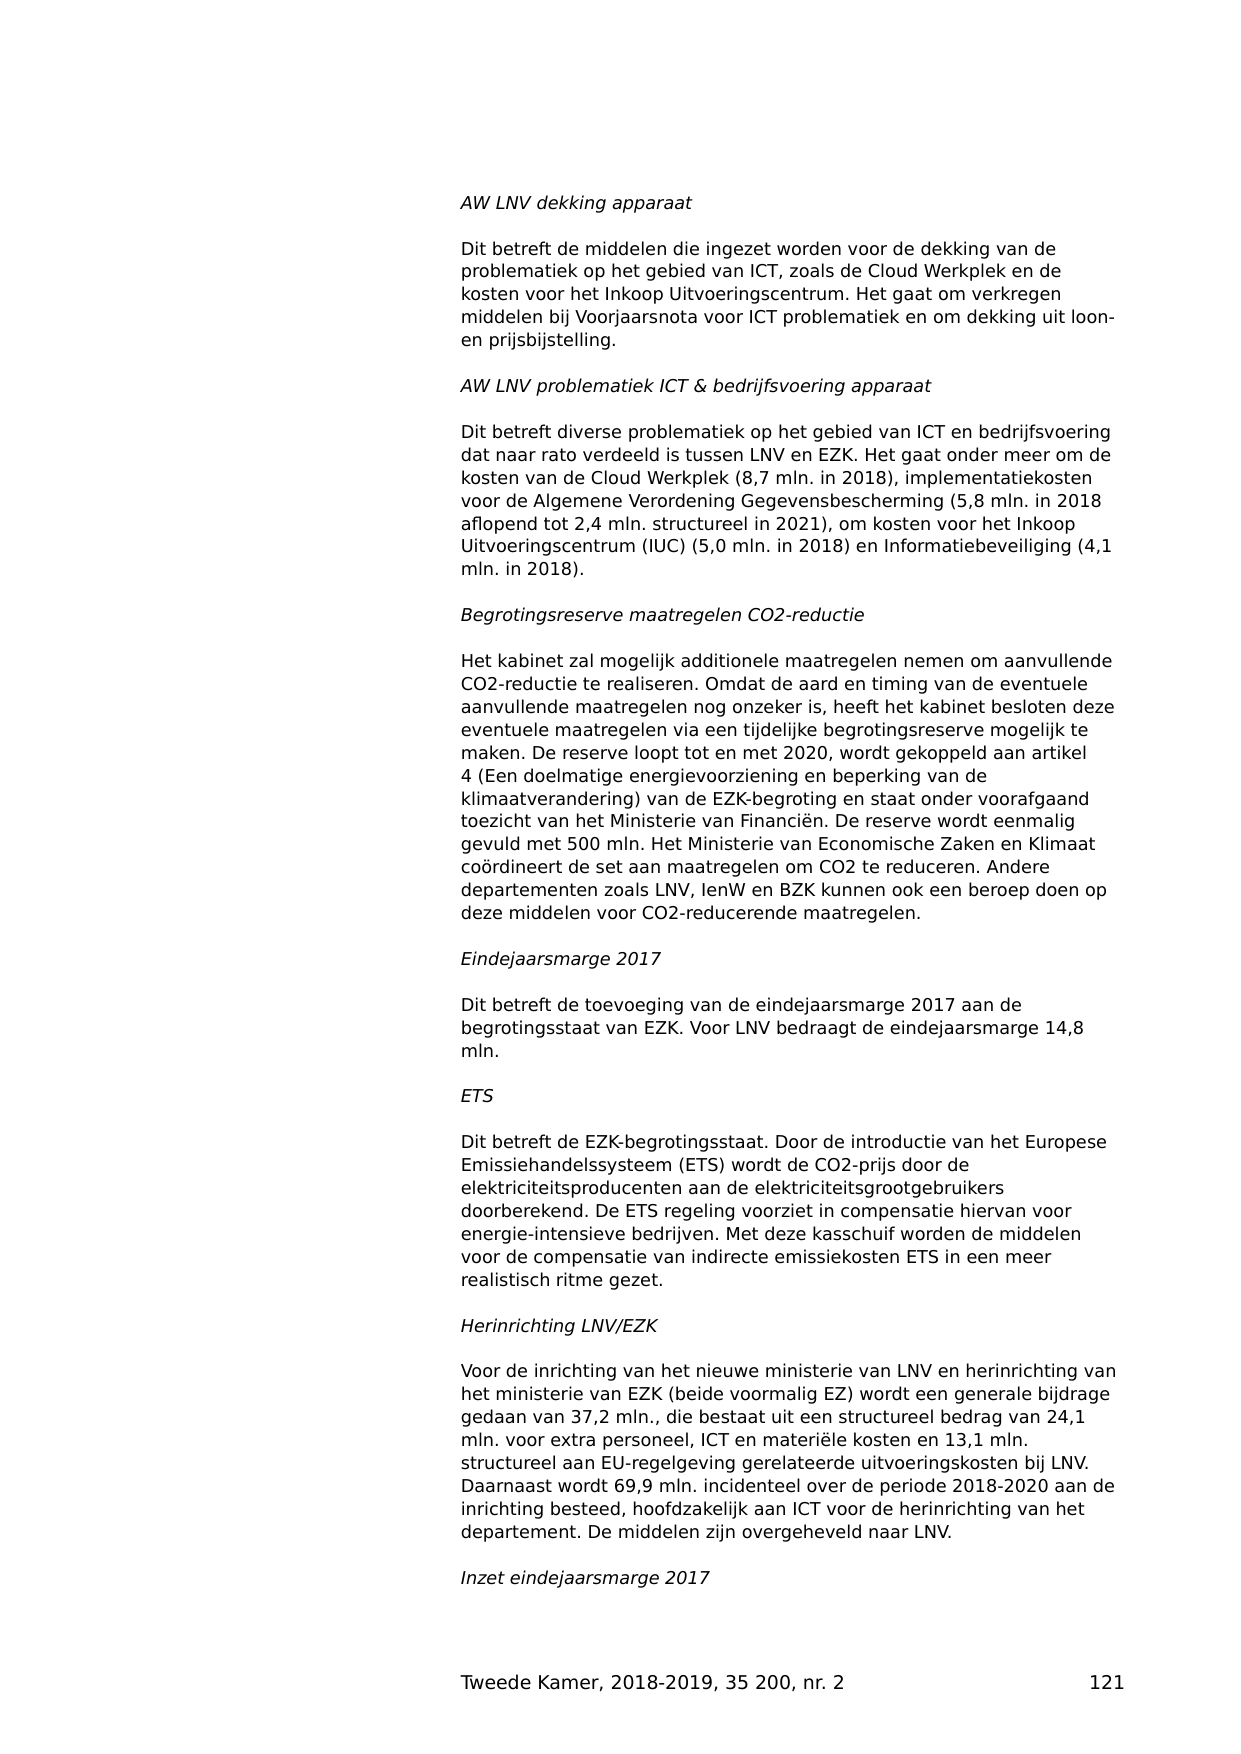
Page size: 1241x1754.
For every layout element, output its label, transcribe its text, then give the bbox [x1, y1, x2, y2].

text Dit betreft diverse problematiek op het gebied van ICT en bedrijfsvoering dat naar rato verdeeld is tussen LNV en EZK. Het gaat onder meer om de kosten van de Cloud Werkplek (8,7 mln. in 2018), implementatiekosten voor de Algemene Verordening Gegevensbescherming (5,8 mln. in 2018 aflopend tot 2,4 mln. structureel in 2021), om kosten voor het Inkoop Uitvoeringscentrum (IUC) (5,0 mln. in 2018) en Informatiebeveiliging (4,1 mln. in 2018). [461, 420, 1125, 580]
text Dit betreft de EZK-begrotingsstaat. Door de introductie van het Europese Emissiehandelssysteem (ETS) wordt de CO2-prijs door de elektriciteitsproducenten aan de elektriciteitsgrootgebruikers doorberekend. De ETS regeling voorziet in compensatie hiervan voor energie-intensieve bedrijven. Met deze kasschuif worden de middelen voor de compensatie van indirecte emissiekosten ETS in een meer realistisch ritme gezet. [461, 1130, 1125, 1291]
text Eindejaarsmarge 2017 [461, 947, 1125, 970]
text Voor de inrichting van het nieuwe ministerie van LNV en herinrichting van het ministerie van EZK (beide voormalig EZ) wordt een generale bijdrage gedaan van 37,2 mln., die bestaat uit een structureel bedrag van 24,1 mln. voor extra personeel, ICT en materiële kosten en 13,1 mln. structureel aan EU-regelgeving gerelateerde uitvoeringskosten bij LNV. Daarnaast wordt 69,9 mln. incidenteel over de periode 2018-2020 aan de inrichting besteed, hoofdzakelijk aan ICT voor de herinrichting van het departement. De middelen zijn overgeheveld naar LNV. [461, 1359, 1125, 1543]
text Begrotingsreserve maatregelen CO2-reductie [461, 603, 1125, 626]
text AW LNV problematiek ICT & bedrijfsvoering apparaat [461, 374, 1125, 397]
text AW LNV dekking apparaat [461, 191, 1125, 214]
text Inzet eindejaarsmarge 2017 [461, 1566, 1125, 1589]
text ETS [461, 1084, 1125, 1107]
text Dit betreft de toevoeging van de eindejaarsmarge 2017 aan de begrotingsstaat van EZK. Voor LNV bedraagt de eindejaarsmarge 14,8 mln. [461, 993, 1125, 1062]
text Dit betreft de middelen die ingezet worden voor de dekking van de problematiek op het gebied van ICT, zoals de Cloud Werkplek en de kosten voor het Inkoop Uitvoeringscentrum. Het gaat om verkregen middelen bij Voorjaarsnota voor ICT problematiek en om dekking uit loon- en prijsbijstelling. [461, 237, 1125, 351]
text Herinrichting LNV/EZK [461, 1314, 1125, 1337]
text Het kabinet zal mogelijk additionele maatregelen nemen om aanvullende CO2-reductie te realiseren. Omdat de aard en timing van de eventuele aanvullende maatregelen nog onzeker is, heeft het kabinet besloten deze eventuele maatregelen via een tijdelijke begrotingsreserve mogelijk te maken. De reserve loopt tot en met 2020, wordt gekoppeld aan artikel 4 (Een doelmatige energievoorziening en beperking van de klimaatverandering) van de EZK-begroting en staat onder voorafgaand toezicht van het Ministerie van Financiën. De reserve wordt eenmalig gevuld met 500 mln. Het Ministerie van Economische Zaken en Klimaat coördineert de set aan maatregelen om CO2 te reduceren. Andere departementen zoals LNV, IenW en BZK kunnen ook een beroep doen op deze middelen voor CO2-reducerende maatregelen. [461, 649, 1125, 924]
